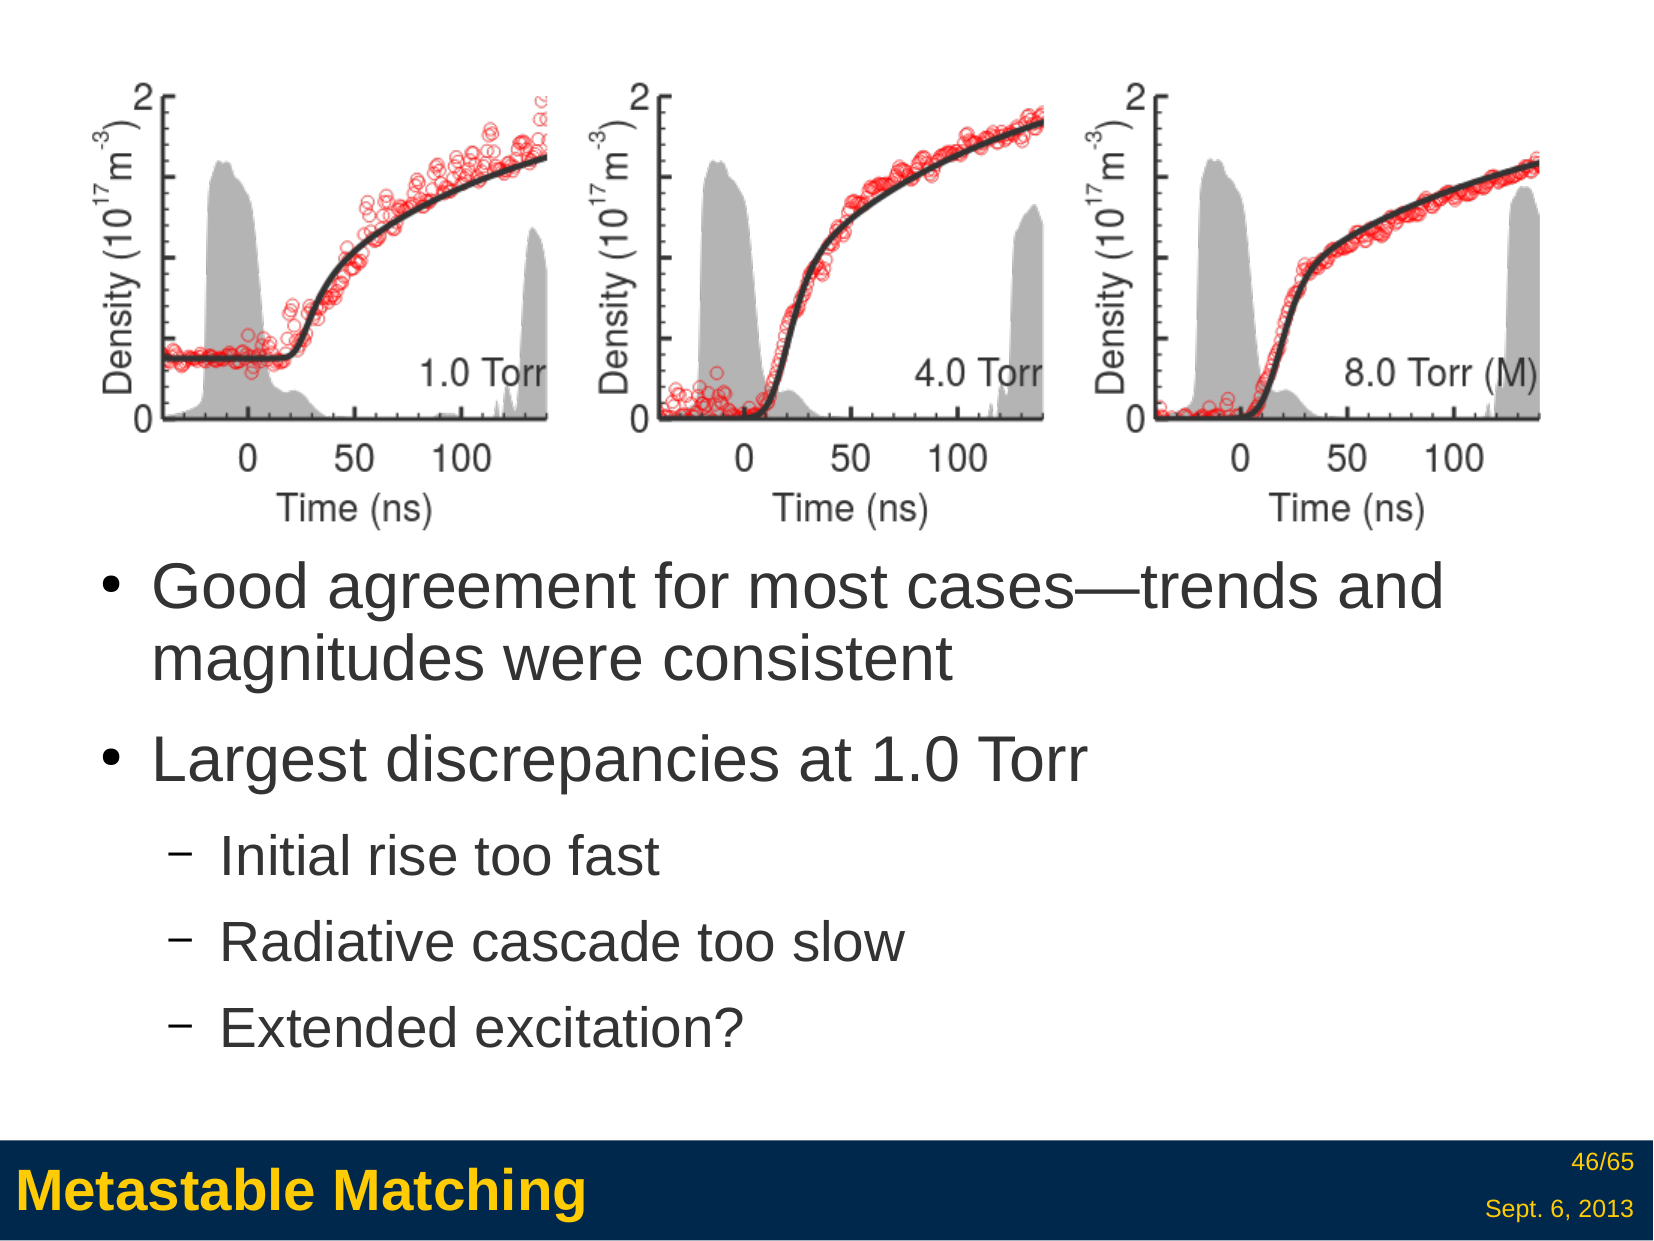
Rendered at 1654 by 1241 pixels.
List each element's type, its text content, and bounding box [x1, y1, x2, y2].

title Metastable Matching [14, 1140, 1380, 1241]
list Good agreement for most cases—trends and magnitudes were consistent Largest discrepancies at 1.0 Torr Initial rise too fast Radiative cascade too slow Extended excitation? [82, 548, 1571, 1061]
picture [88, 59, 1577, 532]
